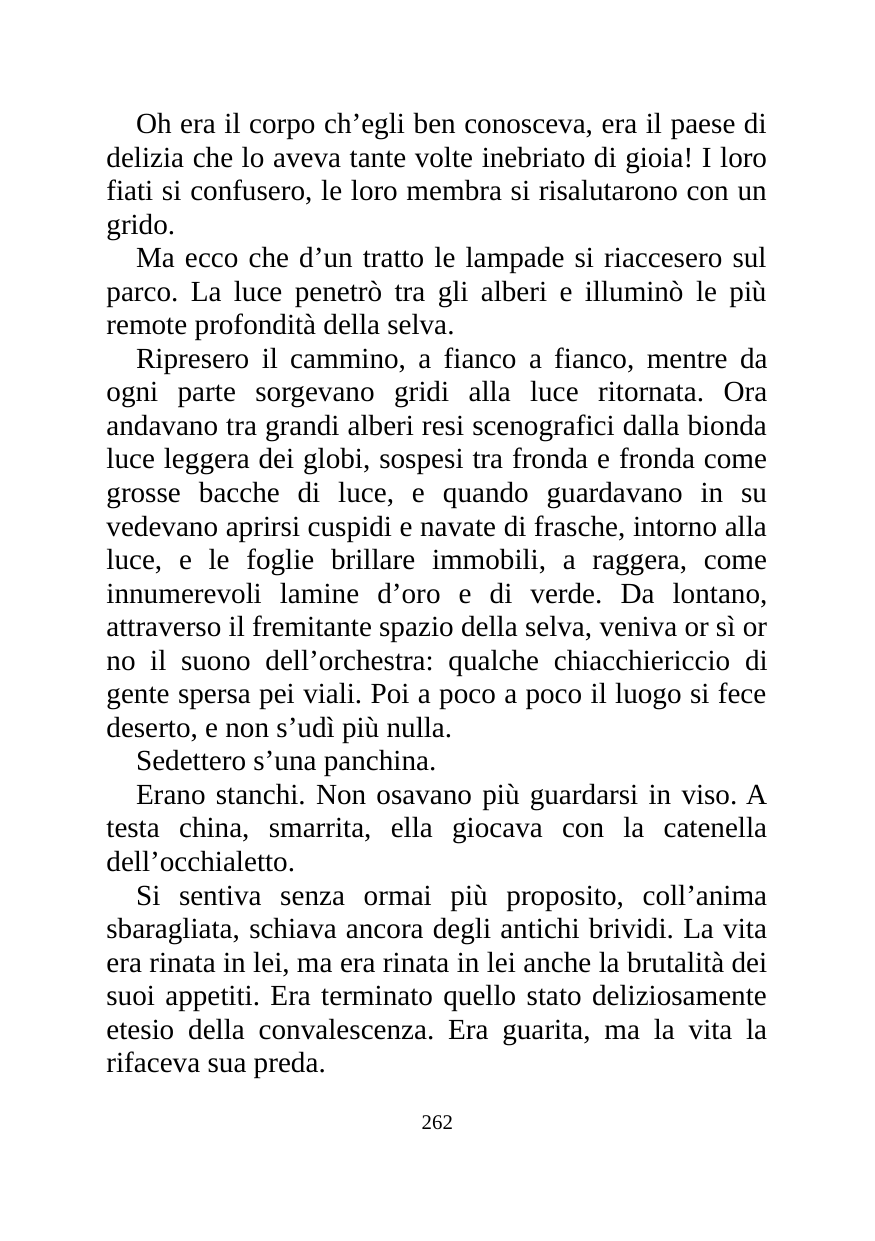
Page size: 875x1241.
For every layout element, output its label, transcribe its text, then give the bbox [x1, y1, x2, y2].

text Sedettero s’una panchina. [106, 743, 768, 777]
text Oh era il corpo ch’egli ben conosceva, era il paese di delizia che lo aveva tante volte inebriato di gioia! I loro fiati si confusero, le loro membra si risalutarono con un grido. [106, 106, 768, 240]
text Ripresero il cammino, a fianco a fianco, mentre da ogni parte sorgevano gridi alla luce ritornata. Ora andavano tra grandi alberi resi scenografici dalla bionda luce leggera dei globi, sospesi tra fronda e fronda come grosse bacche di luce, e quando guardavano in su vedevano aprirsi cuspidi e navate di frasche, intorno alla luce, e le foglie brillare immobili, a raggera, come innumerevoli lamine d’oro e di verde. Da lontano, attraverso il fremitante spazio della selva, veniva or sì or no il suono dell’orchestra: qualche chiacchiericcio di gente spersa pei viali. Poi a poco a poco il luogo si fece deserto, e non s’udì più nulla. [106, 341, 768, 743]
text Ma ecco che d’un tratto le lampade si riaccesero sul parco. La luce penetrò tra gli alberi e illuminò le più remote profondità della selva. [106, 240, 768, 341]
text Si sentiva senza ormai più proposito, coll’anima sbaragliata, schiava ancora degli antichi brividi. La vita era rinata in lei, ma era rinata in lei anche la brutalità dei suoi appetiti. Era terminato quello stato deliziosamente etesio della convalescenza. Era guarita, ma la vita la rifaceva sua preda. [106, 878, 768, 1079]
text Erano stanchi. Non osavano più guardarsi in viso. A testa china, smarrita, ella giocava con la catenella dell’occhialetto. [106, 777, 768, 878]
